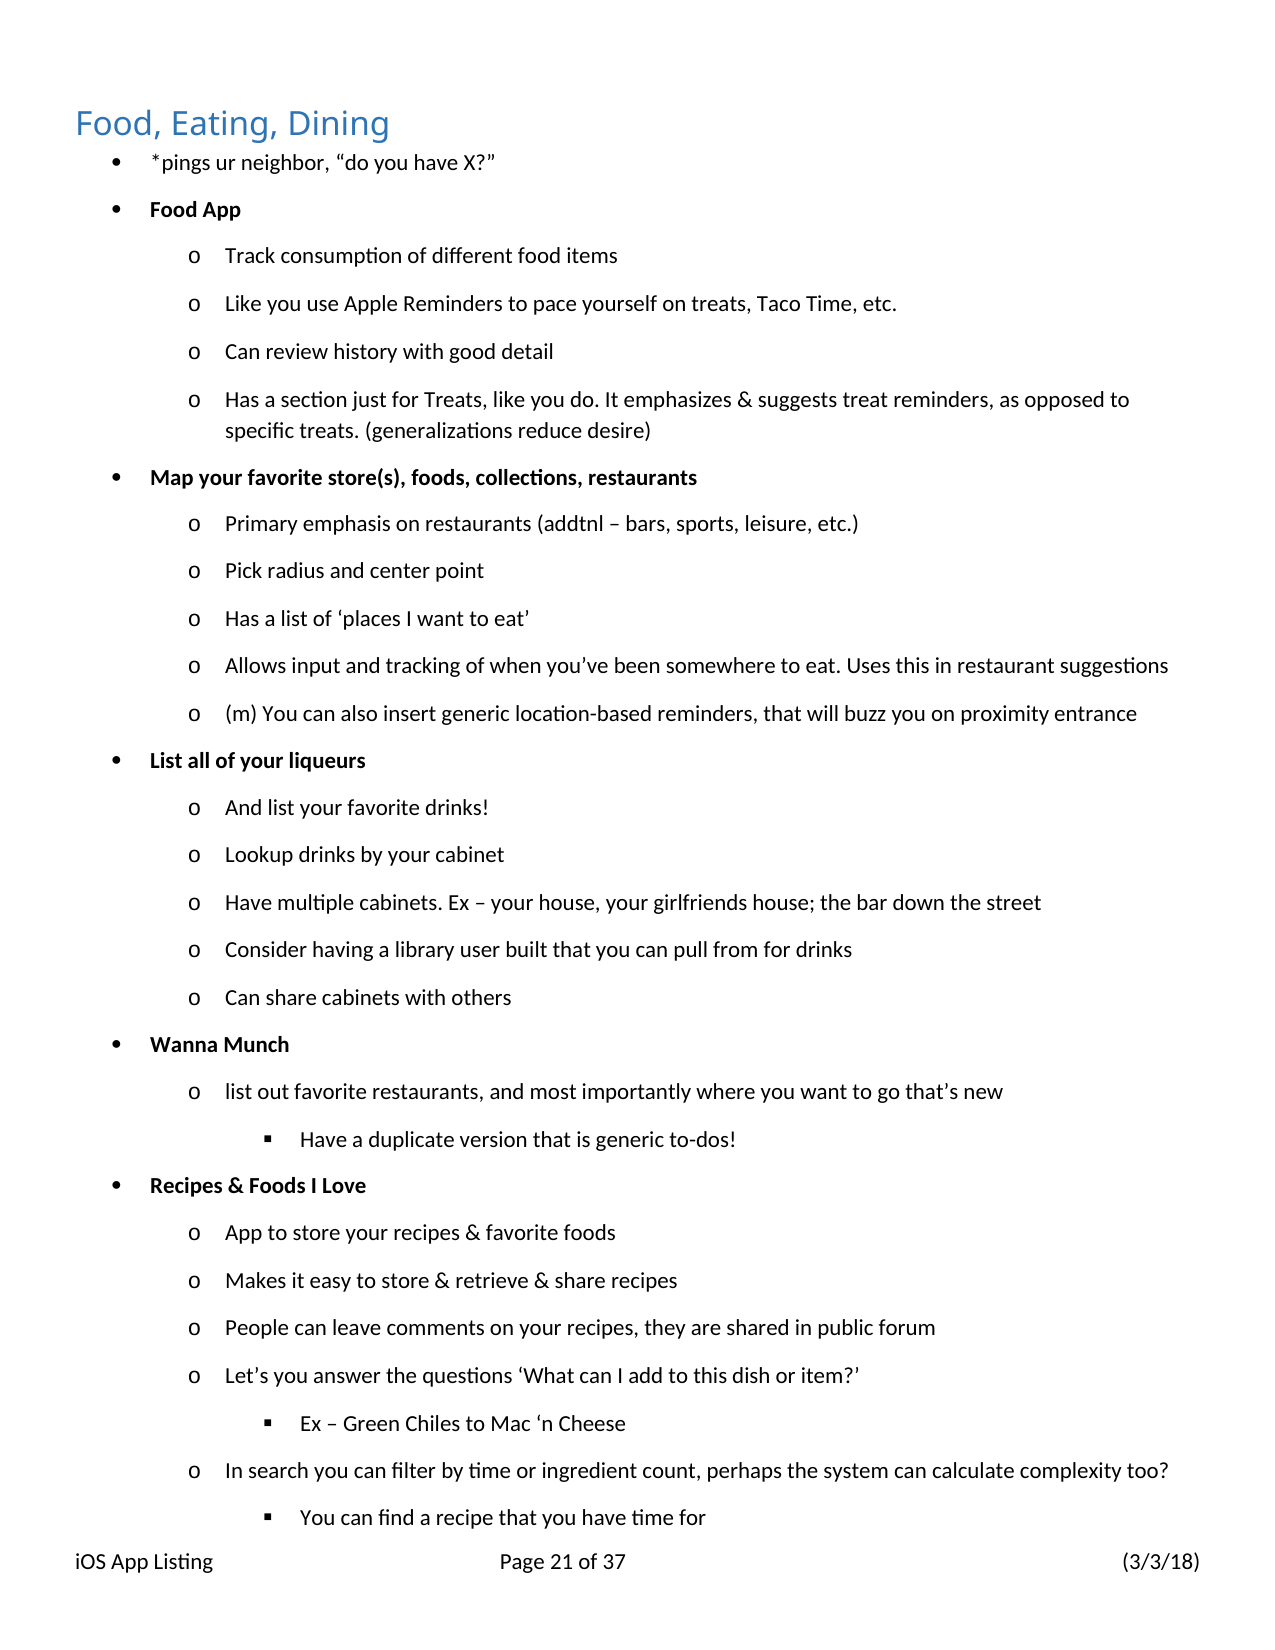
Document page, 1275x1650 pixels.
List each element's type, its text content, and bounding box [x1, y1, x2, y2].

list Food App [112, 195, 1200, 223]
list Like you use Apple Reminders to pace yourself on treats, Taco Time, etc. [187, 289, 1200, 319]
subtitle Food, Eating, Dining [75, 100, 1200, 145]
list Have multiple cabinets. Ex – your house, your girlfriends house; the bar down the street [187, 888, 1200, 917]
list (m) You can also insert generic location-based reminders, that will buzz you on proximity entrance [187, 699, 1200, 728]
list Can share cabinets with others [187, 983, 1200, 1012]
list Have a duplicate version that is generic to-dos! [262, 1125, 1200, 1153]
list Primary emphasis on restaurants (addtnl – bars, sports, leisure, etc.) [187, 509, 1200, 538]
list People can leave comments on your recipes, they are shared in public forum [187, 1313, 1200, 1343]
list Ex – Green Chiles to Mac ‘n Cheese [262, 1409, 1200, 1437]
list Recipes & Foods I Love [112, 1171, 1200, 1199]
list list out favorite restaurants, and most importantly where you want to go that’s new [187, 1077, 1200, 1106]
list Has a list of ‘places I want to eat’ [187, 604, 1200, 633]
list Wanna Munch [112, 1030, 1200, 1058]
list Allows input and tracking of when you’ve been somewhere to eat. Uses this in restaurant suggestions [187, 652, 1200, 681]
list *pings ur neighbor, “do you have X?” [112, 148, 1200, 177]
list List all of your liqueurs [112, 747, 1200, 774]
list Pick radius and center point [187, 557, 1200, 586]
list And list your favorite drinks! [187, 793, 1200, 822]
list Makes it easy to store & retrieve & share recipes [187, 1266, 1200, 1295]
list Can review history with good detail [187, 337, 1200, 366]
list Track consumption of different food items [187, 242, 1200, 271]
list Consider having a library user built that you can pull from for drinks [187, 935, 1200, 964]
list You can find a recipe that you have time for [262, 1503, 1200, 1532]
list Let’s you answer the questions ‘What can I add to this dish or item?’ [187, 1361, 1200, 1391]
list Has a section just for Treats, like you do. It emphasizes & suggests treat reminders, as opposed to specific treats. (generalizations reduce desire) [187, 385, 1200, 444]
list Map your favorite store(s), foods, collections, restaurants [112, 463, 1200, 491]
list Lookup drinks by your cabinet [187, 840, 1200, 869]
list In search you can filter by time or ingredient count, perhaps the system can calculate complexity too? [187, 1456, 1200, 1485]
list App to store your recipes & favorite foods [187, 1218, 1200, 1247]
